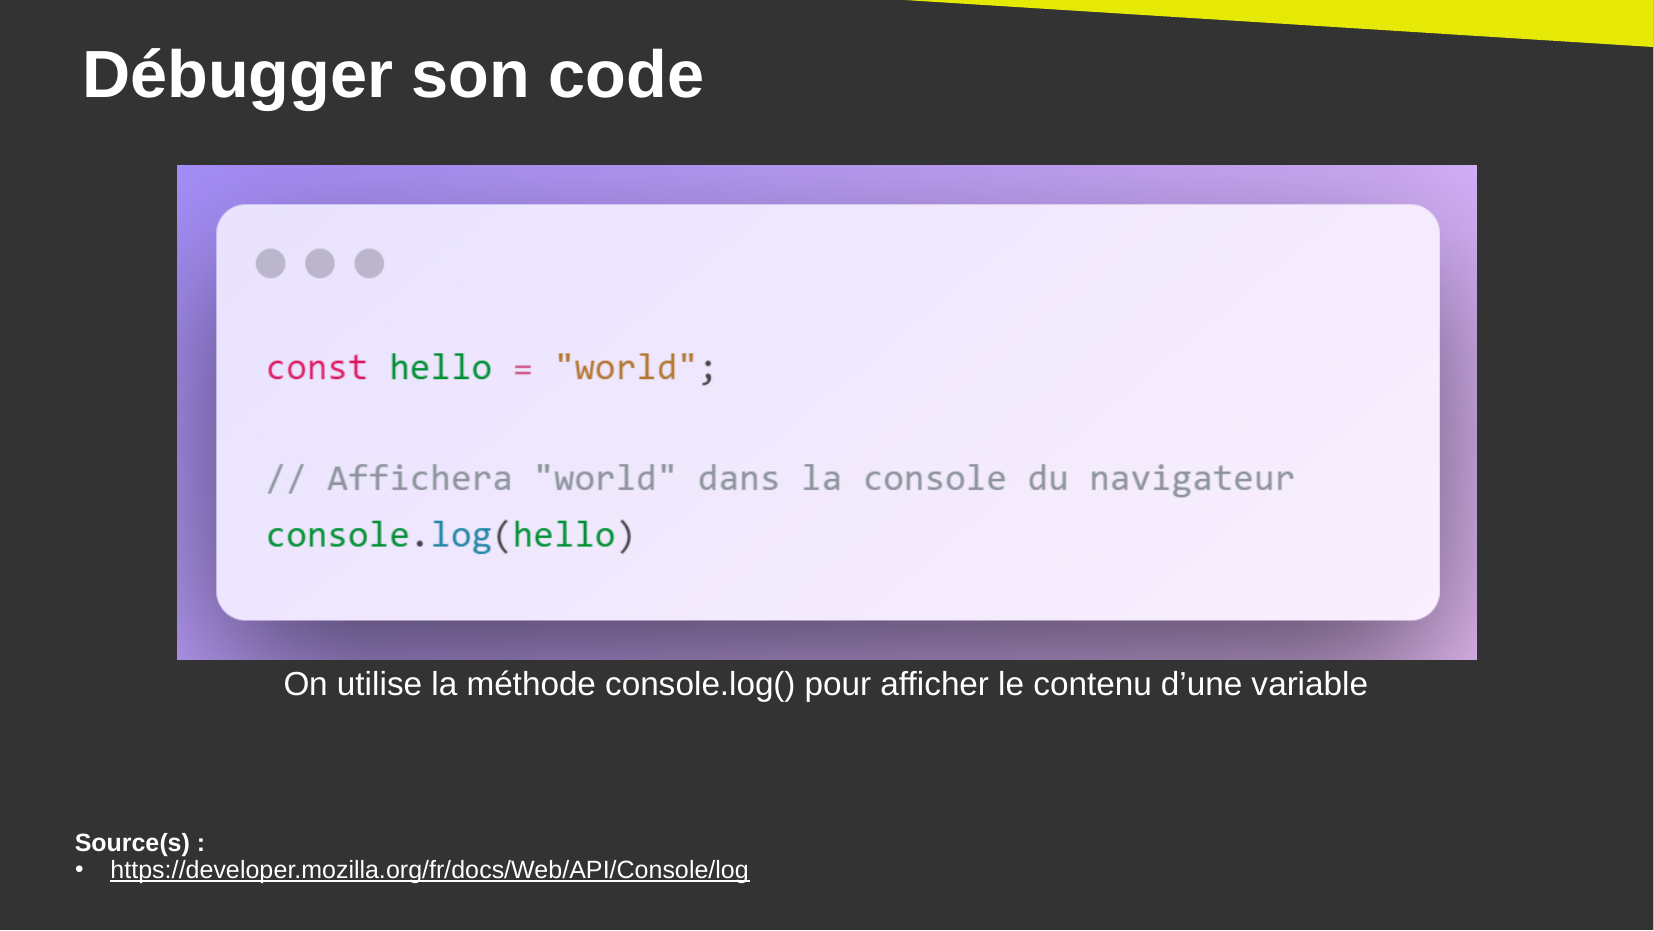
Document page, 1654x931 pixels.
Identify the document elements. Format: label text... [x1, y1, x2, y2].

text_box On utilise la méthode console.log() pour afficher le contenu d’une variable [135, 657, 1518, 751]
picture [177, 165, 1477, 657]
title Débugger son code [82, 37, 1571, 114]
text_box [904, 0, 1654, 48]
text_box Source(s) : https://developer.mozilla.org/fr/docs/Web/API/Console/log [60, 820, 1583, 892]
